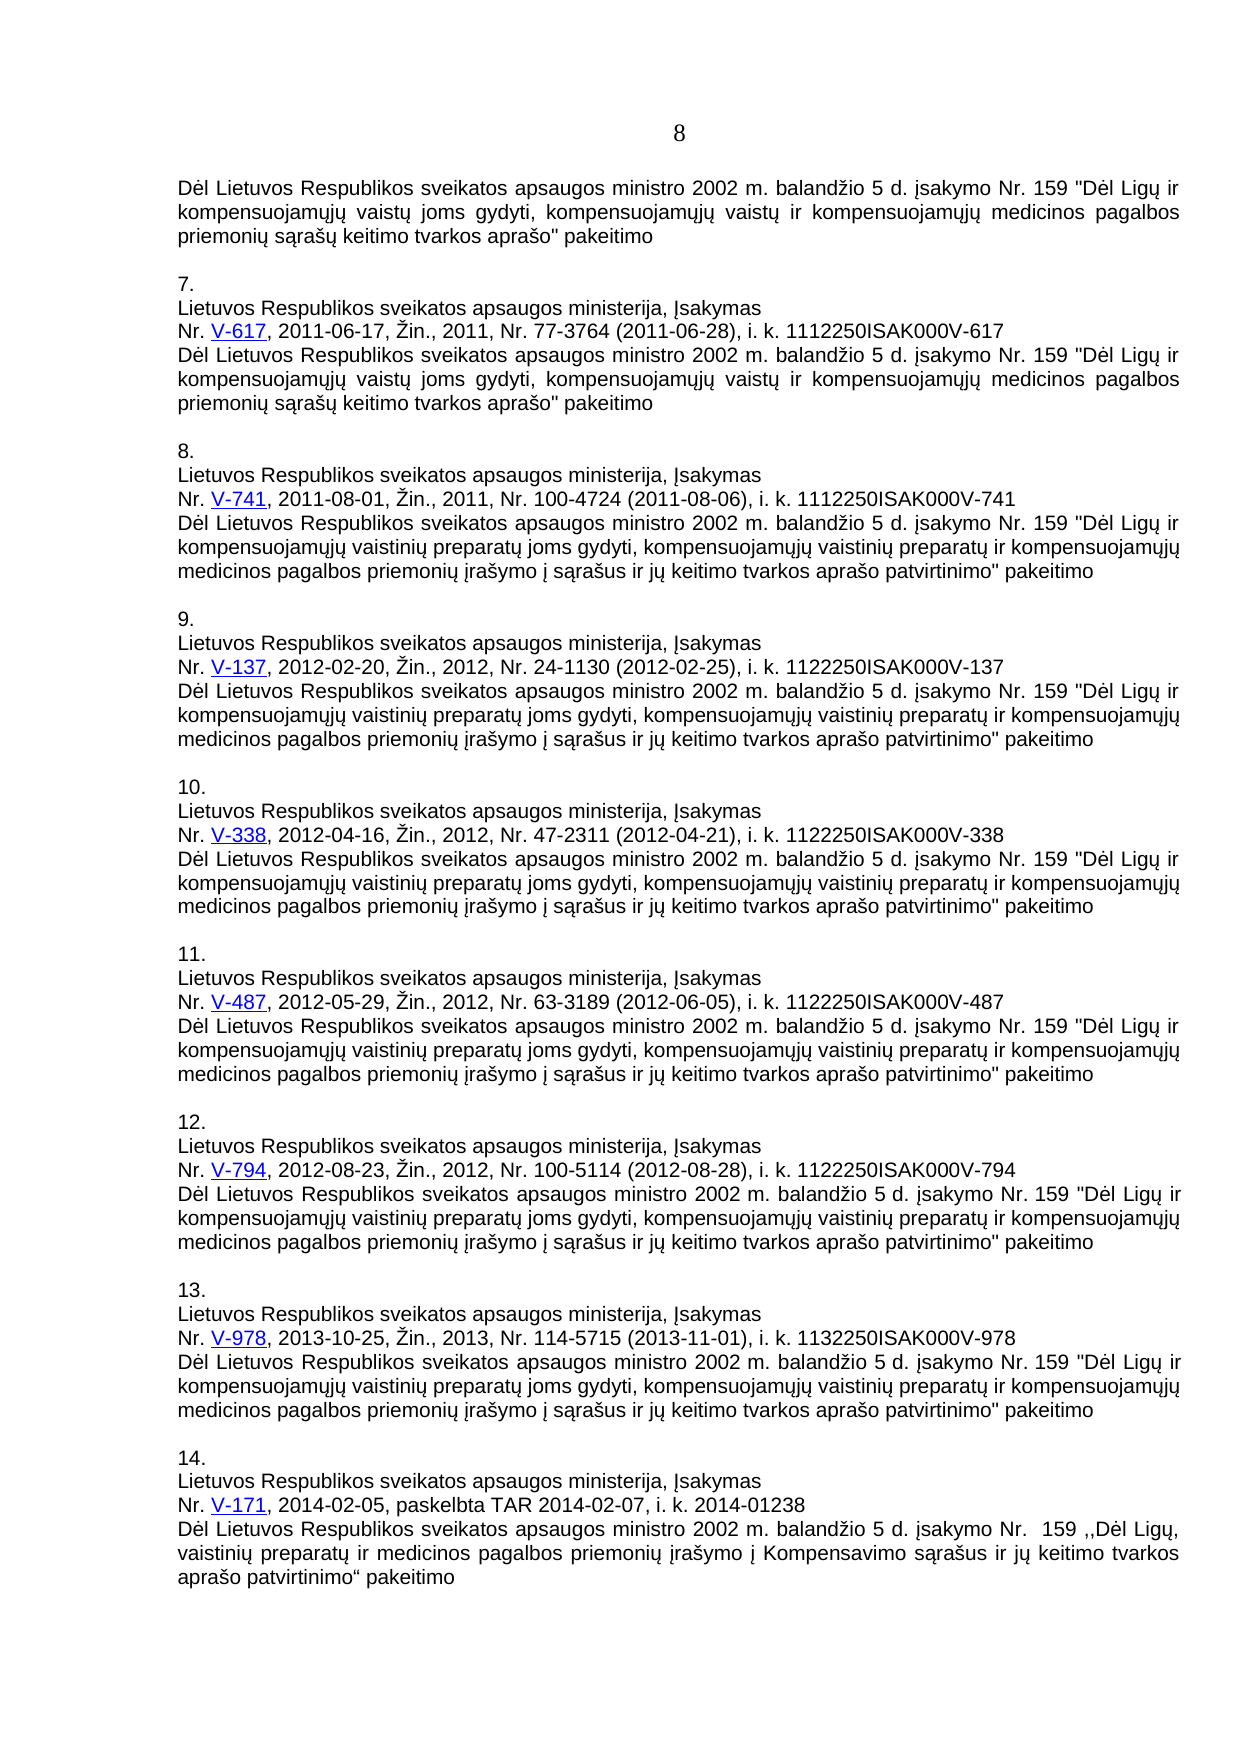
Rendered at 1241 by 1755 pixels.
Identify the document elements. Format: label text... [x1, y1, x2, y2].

text Nr. V-794, 2012-08-23, Žin., 2012, Nr. 100-5114 (2012-08-28), i. k. 1122250ISAK000V-794 [177, 1158, 1181, 1182]
text 13. [177, 1278, 1181, 1302]
text Lietuvos Respublikos sveikatos apsaugos ministerija, Įsakymas [177, 966, 1181, 990]
text Lietuvos Respublikos sveikatos apsaugos ministerija, Įsakymas [177, 1134, 1181, 1158]
text 8. [177, 439, 1181, 463]
text Dėl Lietuvos Respublikos sveikatos apsaugos ministro 2002 m. balandžio 5 d. įsakymo Nr. 159 "Dėl Ligų ir kompensuojamųjų vaistų joms gydyti, kompensuojamųjų vaistų ir kompensuojamųjų medicinos pagalbos priemonių sąrašų keitimo tvarkos aprašo" pakeitimo [177, 343, 1181, 415]
text Lietuvos Respublikos sveikatos apsaugos ministerija, Įsakymas [177, 463, 1181, 487]
text Lietuvos Respublikos sveikatos apsaugos ministerija, Įsakymas [177, 631, 1181, 655]
text 11. [177, 942, 1181, 966]
text Dėl Lietuvos Respublikos sveikatos apsaugos ministro 2002 m. balandžio 5 d. įsakymo Nr. 159 "Dėl Ligų ir kompensuojamųjų vaistinių preparatų joms gydyti, kompensuojamųjų vaistinių preparatų ir kompensuojamųjų medicinos pagalbos priemonių įrašymo į sąrašus ir jų keitimo tvarkos aprašo patvirtinimo" pakeitimo [177, 511, 1181, 583]
text 10. [177, 774, 1181, 798]
text Dėl Lietuvos Respublikos sveikatos apsaugos ministro 2002 m. balandžio 5 d. įsakymo Nr. 159 "Dėl Ligų ir kompensuojamųjų vaistinių preparatų joms gydyti, kompensuojamųjų vaistinių preparatų ir kompensuojamųjų medicinos pagalbos priemonių įrašymo į sąrašus ir jų keitimo tvarkos aprašo patvirtinimo" pakeitimo [177, 1182, 1181, 1254]
text 14. [177, 1445, 1181, 1469]
text Nr. V-137, 2012-02-20, Žin., 2012, Nr. 24-1130 (2012-02-25), i. k. 1122250ISAK000V-137 [177, 655, 1181, 679]
text Lietuvos Respublikos sveikatos apsaugos ministerija, Įsakymas [177, 295, 1181, 319]
text 9. [177, 607, 1181, 631]
text Lietuvos Respublikos sveikatos apsaugos ministerija, Įsakymas [177, 798, 1181, 822]
text Dėl Lietuvos Respublikos sveikatos apsaugos ministro 2002 m. balandžio 5 d. įsakymo Nr. 159 "Dėl Ligų ir kompensuojamųjų vaistinių preparatų joms gydyti, kompensuojamųjų vaistinių preparatų ir kompensuojamųjų medicinos pagalbos priemonių įrašymo į sąrašus ir jų keitimo tvarkos aprašo patvirtinimo" pakeitimo [177, 846, 1181, 918]
text 7. [177, 271, 1181, 295]
text 12. [177, 1110, 1181, 1134]
text Dėl Lietuvos Respublikos sveikatos apsaugos ministro 2002 m. balandžio 5 d. įsakymo Nr. 159 "Dėl Ligų ir kompensuojamųjų vaistinių preparatų joms gydyti, kompensuojamųjų vaistinių preparatų ir kompensuojamųjų medicinos pagalbos priemonių įrašymo į sąrašus ir jų keitimo tvarkos aprašo patvirtinimo" pakeitimo [177, 679, 1181, 751]
text Dėl Lietuvos Respublikos sveikatos apsaugos ministro 2002 m. balandžio 5 d. įsakymo Nr. 159 ,,Dėl Ligų, vaistinių preparatų ir medicinos pagalbos priemonių įrašymo į Kompensavimo sąrašus ir jų keitimo tvarkos aprašo patvirtinimo“ pakeitimo [177, 1517, 1181, 1589]
text Nr. V-617, 2011-06-17, Žin., 2011, Nr. 77-3764 (2011-06-28), i. k. 1112250ISAK000V-617 [177, 319, 1181, 343]
text Dėl Lietuvos Respublikos sveikatos apsaugos ministro 2002 m. balandžio 5 d. įsakymo Nr. 159 "Dėl Ligų ir kompensuojamųjų vaistinių preparatų joms gydyti, kompensuojamųjų vaistinių preparatų ir kompensuojamųjų medicinos pagalbos priemonių įrašymo į sąrašus ir jų keitimo tvarkos aprašo patvirtinimo" pakeitimo [177, 1014, 1181, 1086]
text Nr. V-338, 2012-04-16, Žin., 2012, Nr. 47-2311 (2012-04-21), i. k. 1122250ISAK000V-338 [177, 822, 1181, 846]
text Nr. V-741, 2011-08-01, Žin., 2011, Nr. 100-4724 (2011-08-06), i. k. 1112250ISAK000V-741 [177, 487, 1181, 511]
text Nr. V-487, 2012-05-29, Žin., 2012, Nr. 63-3189 (2012-06-05), i. k. 1122250ISAK000V-487 [177, 990, 1181, 1014]
text Lietuvos Respublikos sveikatos apsaugos ministerija, Įsakymas [177, 1302, 1181, 1326]
text Nr. V-171, 2014-02-05, paskelbta TAR 2014-02-07, i. k. 2014-01238 [177, 1493, 1181, 1517]
text Dėl Lietuvos Respublikos sveikatos apsaugos ministro 2002 m. balandžio 5 d. įsakymo Nr. 159 "Dėl Ligų ir kompensuojamųjų vaistų joms gydyti, kompensuojamųjų vaistų ir kompensuojamųjų medicinos pagalbos priemonių sąrašų keitimo tvarkos aprašo" pakeitimo [177, 176, 1181, 247]
text Nr. V-978, 2013-10-25, Žin., 2013, Nr. 114-5715 (2013-11-01), i. k. 1132250ISAK000V-978 [177, 1326, 1181, 1349]
text Dėl Lietuvos Respublikos sveikatos apsaugos ministro 2002 m. balandžio 5 d. įsakymo Nr. 159 "Dėl Ligų ir kompensuojamųjų vaistinių preparatų joms gydyti, kompensuojamųjų vaistinių preparatų ir kompensuojamųjų medicinos pagalbos priemonių įrašymo į sąrašus ir jų keitimo tvarkos aprašo patvirtinimo" pakeitimo [177, 1349, 1181, 1421]
text Lietuvos Respublikos sveikatos apsaugos ministerija, Įsakymas [177, 1469, 1181, 1493]
